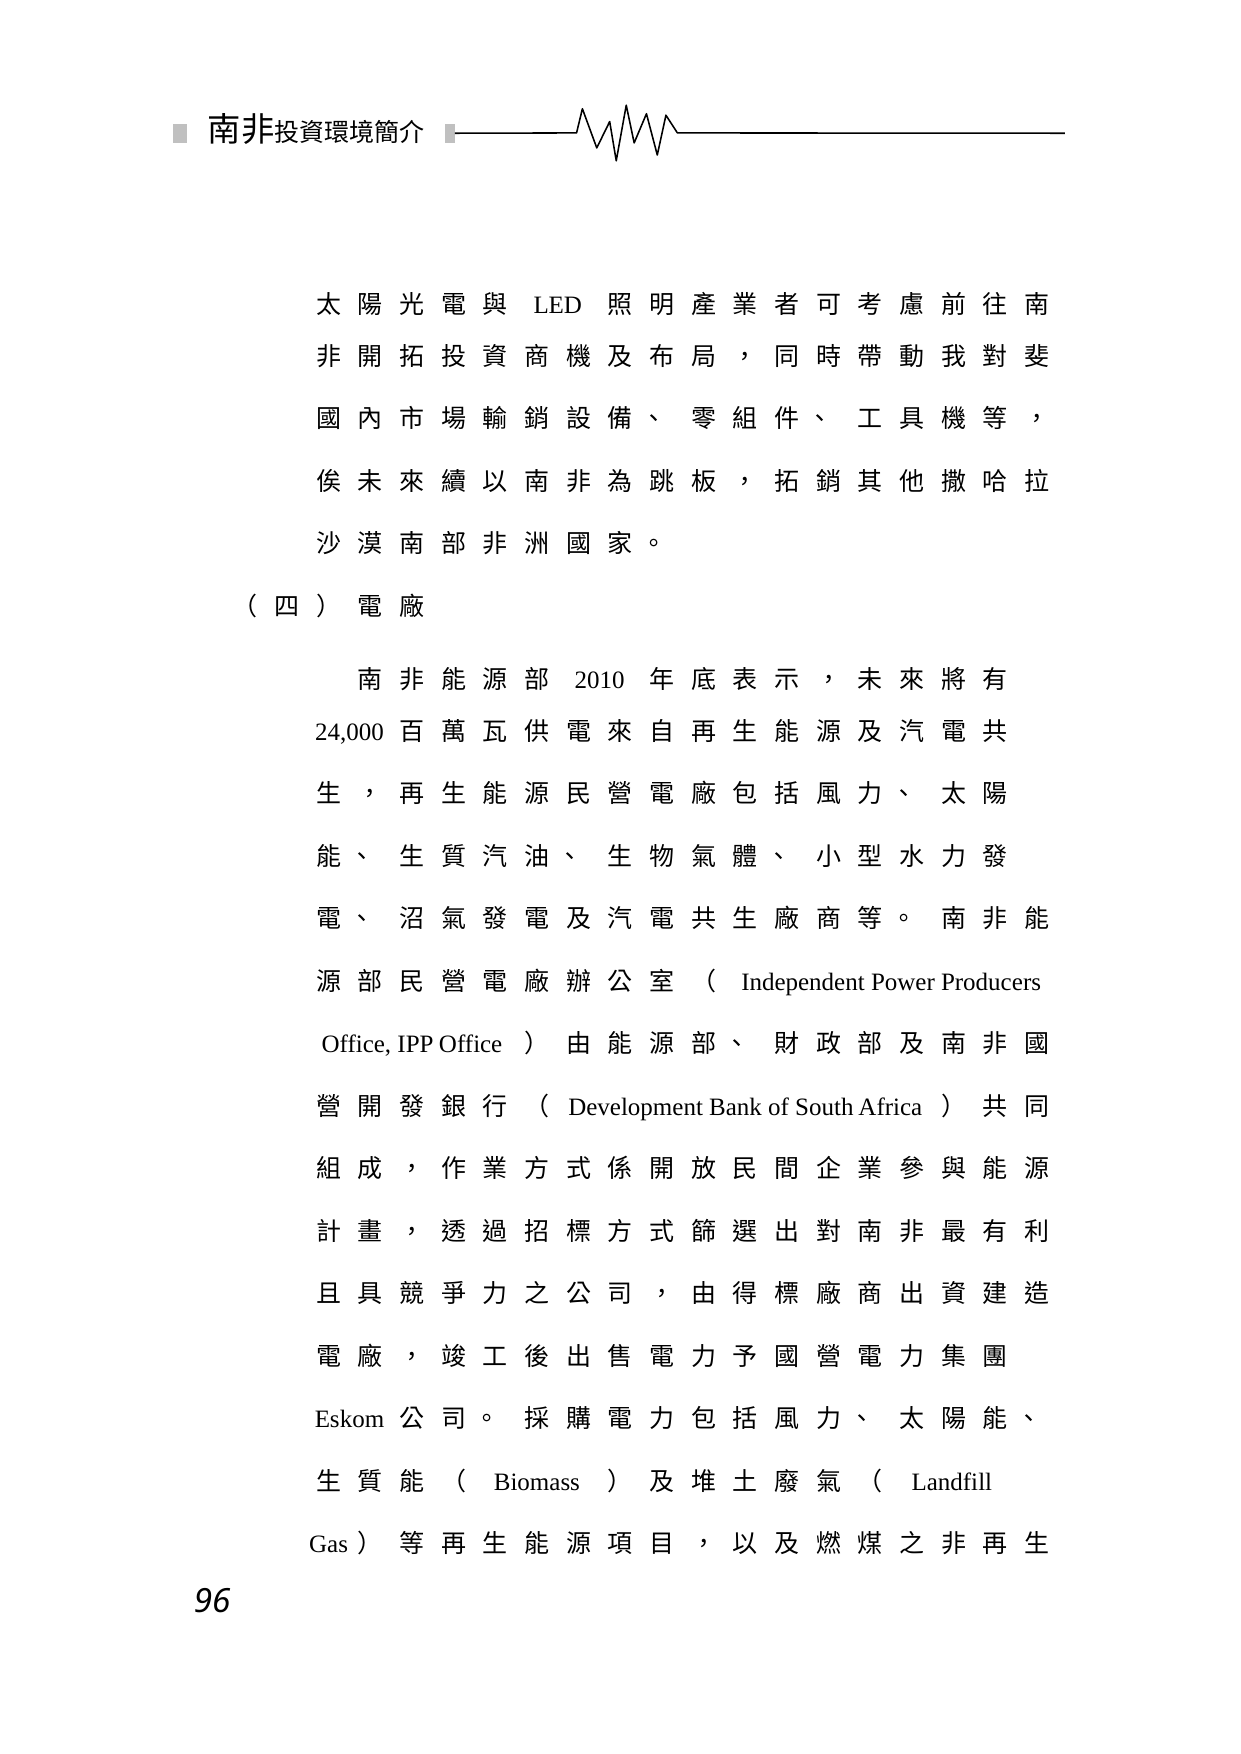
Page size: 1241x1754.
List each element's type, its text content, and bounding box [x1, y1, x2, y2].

text 太陽光電與LED照明產業者可考慮前往南非開拓投資商機及布局，同時帶動我對斐國內市場輸銷設備、零組件、工具機等，俟未來續以南非為跳板，拓銷其他撒哈拉沙漠南部非洲國家。 [281, 250, 1058, 563]
text 南非能源部2010年底表示，未來將有24,000百萬瓦供電來自再生能源及汽電共生，再生能源民營電廠包括風力、太陽能、生質汽油、生物氣體、小型水力發電、沼氣發電及汽電共生廠商等。南非能源部民營電廠辦公室（Independent Power Producers Office, IPP Office）由能源部、財政部及南非國營開發銀行（Development Bank of South Africa）共同組成，作業方式係開放民間企業參與能源計畫，透過招標方式篩選出對南非最有利且具競爭力之公司，由得標廠商出資建造電廠，竣工後出售電力予國營電力集團Eskom公司。採購電力包括風力、太陽能、生質能（Biomass）及堆土廢氣（Landfill Gas）等再生能源項目，以及燃煤之非再生 [281, 625, 1058, 1563]
text （四）電廠 [207, 563, 1058, 625]
